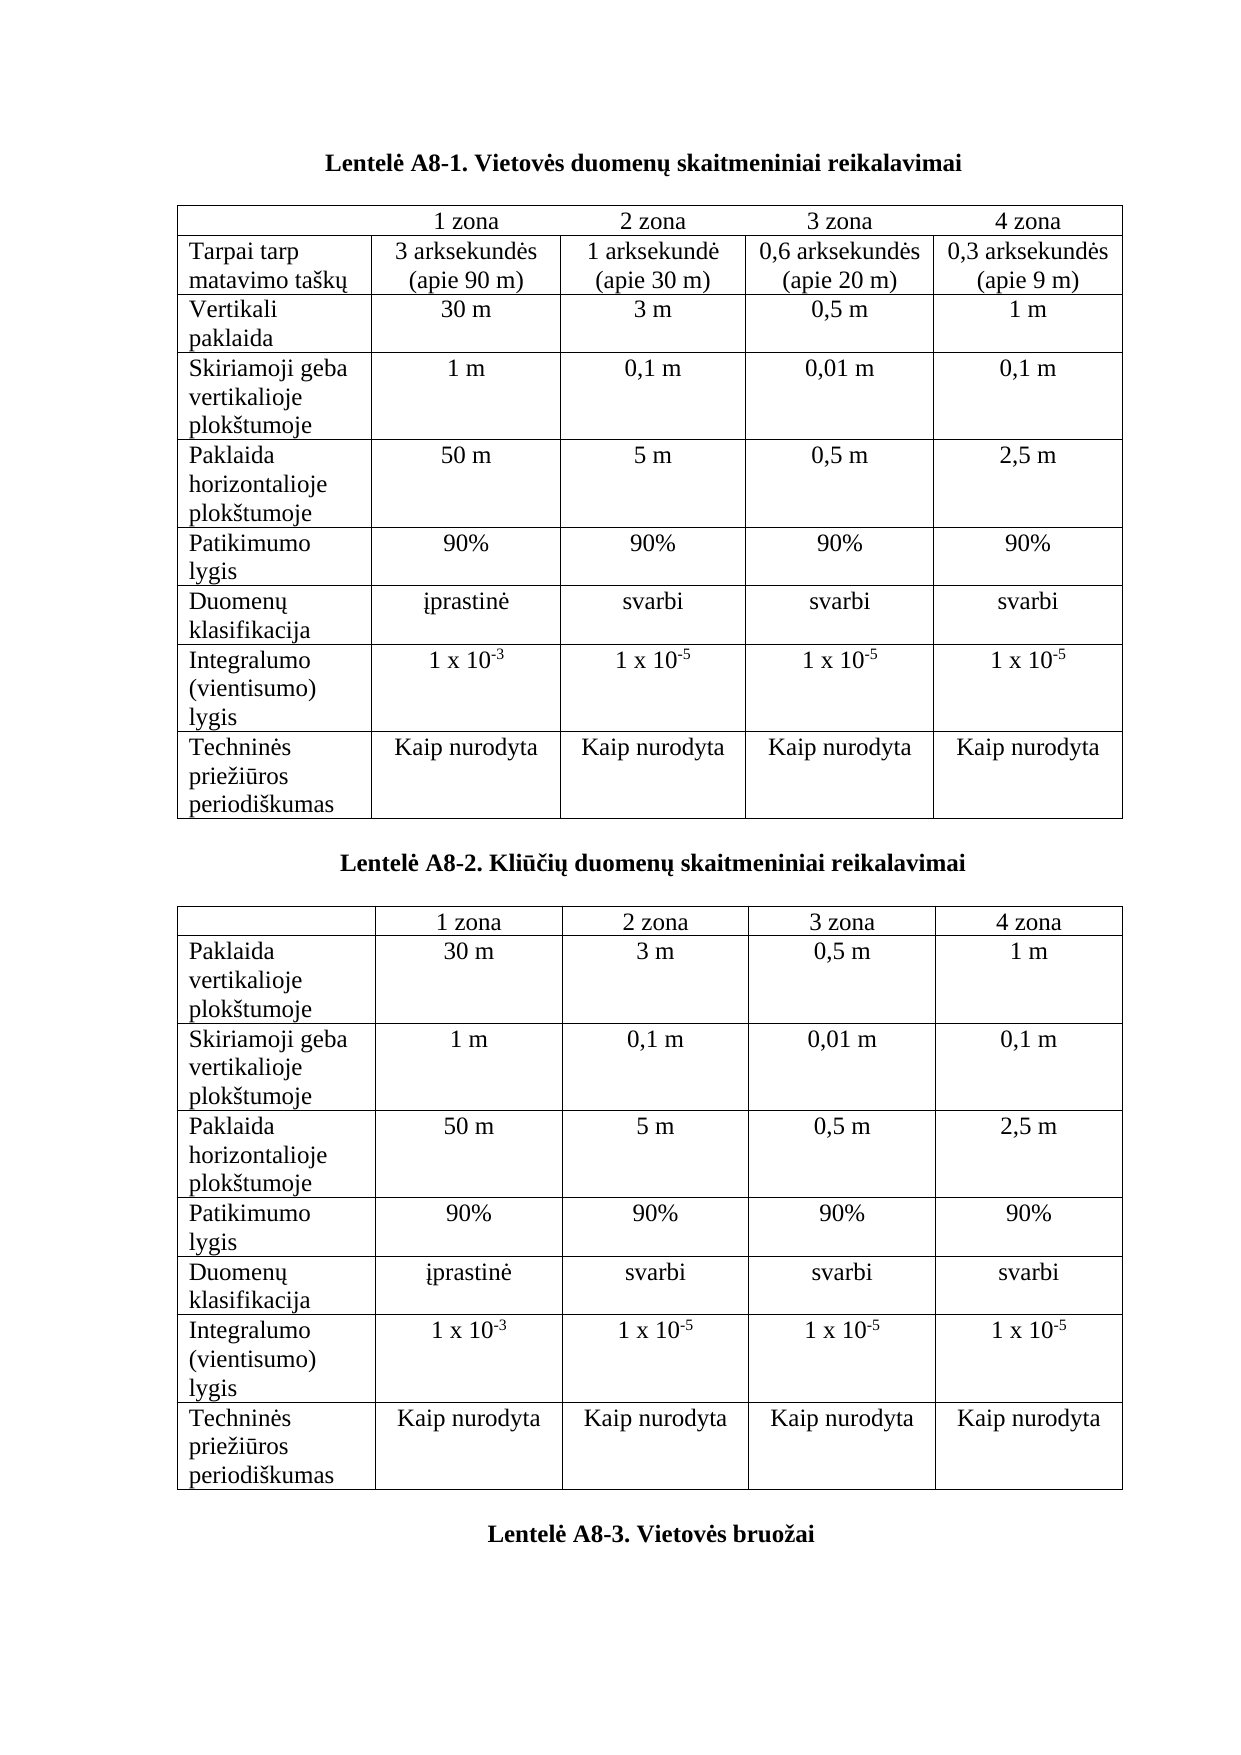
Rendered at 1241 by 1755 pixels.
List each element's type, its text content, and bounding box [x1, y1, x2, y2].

table_cell Kaip nurodyta [934, 732, 1122, 818]
table_cell Paklaida horizontalioje plokštumoje [178, 1111, 375, 1197]
table_cell 0,5 m [746, 295, 933, 352]
table_cell svarbi [563, 1257, 748, 1314]
table_cell 0,5 m [746, 440, 933, 527]
table_cell Kaip nurodyta [372, 732, 560, 818]
table_cell Duomenų klasifikacija [178, 1257, 375, 1314]
table_cell 0,1 m [934, 353, 1122, 439]
table_cell 2,5 m [934, 440, 1122, 527]
table_cell Tarpai tarp matavimo taškų [178, 236, 371, 293]
table_cell įprastinė [376, 1257, 562, 1314]
table_cell 0,01 m [746, 353, 933, 439]
table_header 1 zona [372, 206, 560, 235]
table_cell Kaip nurodyta [376, 1403, 562, 1489]
table_cell 90% [746, 528, 933, 585]
table_cell 0,1 m [561, 353, 745, 439]
table_cell 1 x 10-5 [749, 1315, 935, 1402]
table_cell Integralumo (vientisumo) lygis [178, 1315, 375, 1402]
table_cell 30 m [376, 936, 562, 1023]
table_header 4 zona [934, 206, 1122, 235]
table_cell 0,5 m [749, 936, 935, 1023]
table_cell 0,01 m [749, 1024, 935, 1110]
text Lentelė A8-3. Vietovės bruožai [177, 1519, 1122, 1547]
table_cell Skiriamoji geba vertikalioje plokštumoje [178, 353, 371, 439]
table_cell Techninės priežiūros periodiškumas [178, 732, 371, 818]
table_cell 50 m [376, 1111, 562, 1197]
table_cell 90% [749, 1198, 935, 1256]
table_cell svarbi [561, 586, 745, 644]
table_cell Kaip nurodyta [563, 1403, 748, 1489]
table_cell svarbi [746, 586, 933, 644]
table_cell Kaip nurodyta [749, 1403, 935, 1489]
table_cell Duomenų klasifikacija [178, 586, 371, 644]
table_cell 1 x 10-3 [372, 645, 560, 731]
table_cell 1 x 10-5 [934, 645, 1122, 731]
table_cell 90% [563, 1198, 748, 1256]
table_cell 90% [934, 528, 1122, 585]
table_cell Integralumo (vientisumo) lygis [178, 645, 371, 731]
table_cell Kaip nurodyta [746, 732, 933, 818]
table_cell svarbi [749, 1257, 935, 1314]
table_cell 1 arksekundė (apie 30 m) [561, 236, 745, 293]
table_cell įprastinė [372, 586, 560, 644]
table_header 1 zona [376, 907, 562, 935]
table_header 2 zona [560, 206, 746, 235]
table_cell 3 arksekundės (apie 90 m) [372, 236, 560, 293]
table_cell 90% [936, 1198, 1122, 1256]
table_cell Skiriamoji geba vertikalioje plokštumoje [178, 1024, 375, 1110]
text Lentelė A8-1. Vietovės duomenų skaitmeniniai reikalavimai [177, 148, 1122, 176]
table_cell 90% [372, 528, 560, 585]
table_cell Vertikali paklaida [178, 295, 371, 352]
table_cell 30 m [372, 295, 560, 352]
table_cell 3 m [561, 295, 745, 352]
table_cell 0,1 m [563, 1024, 748, 1110]
table_cell 1 m [934, 295, 1122, 352]
table_header 3 zona [746, 206, 934, 235]
text Lentelė A8-2. Kliūčių duomenų skaitmeniniai reikalavimai [177, 848, 1122, 877]
table_cell svarbi [934, 586, 1122, 644]
table_header [178, 907, 375, 935]
table_cell 0,3 arksekundės (apie 9 m) [934, 236, 1122, 293]
table_cell Kaip nurodyta [936, 1403, 1122, 1489]
table_cell 1 x 10-5 [561, 645, 745, 731]
table_cell 1 x 10-5 [936, 1315, 1122, 1402]
table_cell 2,5 m [936, 1111, 1122, 1197]
table_cell 0,1 m [936, 1024, 1122, 1110]
table_cell Patikimumo lygis [178, 528, 371, 585]
table_cell 0,5 m [749, 1111, 935, 1197]
table_cell 1 x 10-5 [746, 645, 933, 731]
table_cell 50 m [372, 440, 560, 527]
table_cell 1 m [936, 936, 1122, 1023]
table_cell Patikimumo lygis [178, 1198, 375, 1256]
table_cell Paklaida vertikalioje plokštumoje [178, 936, 375, 1023]
table_cell Paklaida horizontalioje plokštumoje [178, 440, 371, 527]
table_cell 1 x 10-3 [376, 1315, 562, 1402]
table_cell Techninės priežiūros periodiškumas [178, 1403, 375, 1489]
table_header [178, 206, 372, 235]
table_cell 5 m [561, 440, 745, 527]
table_header 3 zona [749, 907, 935, 935]
table_cell 3 m [563, 936, 748, 1023]
table_header 2 zona [563, 907, 748, 935]
table_cell 0,6 arksekundės (apie 20 m) [746, 236, 933, 293]
table_cell 5 m [563, 1111, 748, 1197]
table_cell 1 m [372, 353, 560, 439]
table_cell svarbi [936, 1257, 1122, 1314]
table_cell 90% [561, 528, 745, 585]
table_cell Kaip nurodyta [561, 732, 745, 818]
table_cell 1 m [376, 1024, 562, 1110]
table_header 4 zona [936, 907, 1122, 935]
table_cell 1 x 10-5 [563, 1315, 748, 1402]
table_cell 90% [376, 1198, 562, 1256]
